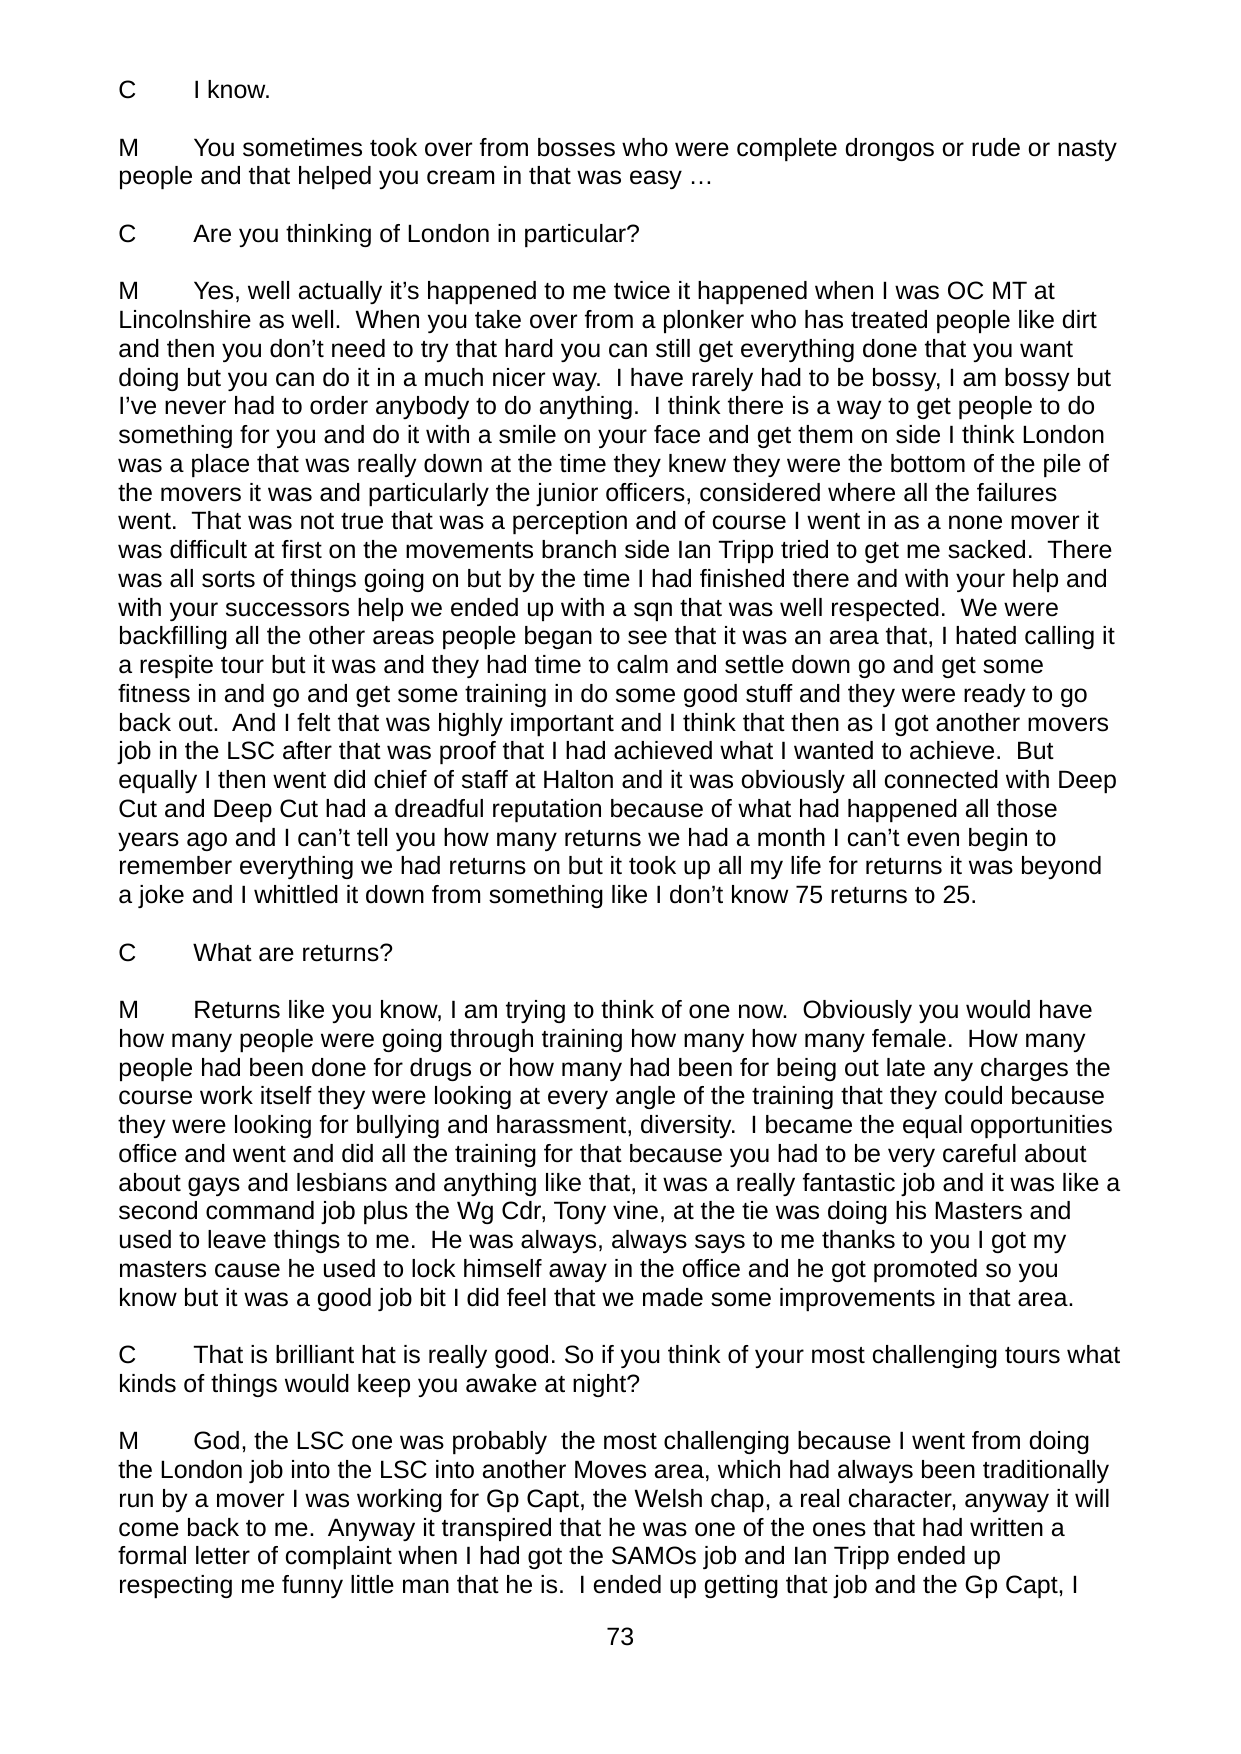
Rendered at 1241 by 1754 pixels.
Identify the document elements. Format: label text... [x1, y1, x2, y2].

text M God, the LSC one was probably the most challenging because I went from doing the London job into the LSC into another Moves area, which had always been traditionally run by a mover I was working for Gp Capt, the Welsh chap, a real character, anyway it will come back to me. Anyway it transpired that he was one of the ones that had written a formal letter of complaint when I had got the SAMOs job and Ian Tripp ended up respecting me funny little man that he is. I ended up getting that job and the Gp Capt, I [118, 1426, 1122, 1599]
text M You sometimes took over from bosses who were complete drongos or rude or nasty people and that helped you cream in that was easy … [118, 132, 1122, 190]
text M Yes, well actually it’s happened to me twice it happened when I was OC MT at Lincolnshire as well. When you take over from a plonker who has treated people like dirt and then you don’t need to try that hard you can still get everything done that you want doing but you can do it in a much nicer way. I have rarely had to be bossy, I am bossy but I’ve never had to order anybody to do anything. I think there is a way to get people to do something for you and do it with a smile on your face and get them on side I think London was a place that was really down at the time they knew they were the bottom of the pile of the movers it was and particularly the junior officers, considered where all the failures went. That was not true that was a perception and of course I went in as a none mover it was difficult at first on the movements branch side Ian Tripp tried to get me sacked. There was all sorts of things going on but by the time I had finished there and with your help and with your successors help we ended up with a sqn that was well respected. We were backfilling all the other areas people began to see that it was an area that, I hated calling it a respite tour but it was and they had time to calm and settle down go and get some fitness in and go and get some training in do some good stuff and they were ready to go back out. And I felt that was highly important and I think that then as I got another movers job in the LSC after that was proof that I had achieved what I wanted to achieve. But equally I then went did chief of staff at Halton and it was obviously all connected with Deep Cut and Deep Cut had a dreadful reputation because of what had happened all those years ago and I can’t tell you how many returns we had a month I can’t even begin to remember everything we had returns on but it took up all my life for returns it was beyond a joke and I whittled it down from something like I don’t know 75 returns to 25. [118, 276, 1122, 909]
text C I know. [118, 75, 1122, 104]
text M Returns like you know, I am trying to think of one now. Obviously you would have how many people were going through training how many how many female. How many people had been done for drugs or how many had been for being out late any charges the course work itself they were looking at every angle of the training that they could because they were looking for bullying and harassment, diversity. I became the equal opportunities office and went and did all the training for that because you had to be very careful about about gays and lesbians and anything like that, it was a really fantastic job and it was like a second command job plus the Wg Cdr, Tony vine, at the tie was doing his Masters and used to leave things to me. He was always, always says to me thanks to you I got my masters cause he used to lock himself away in the office and he got promoted so you know but it was a good job bit I did feel that we made some improvements in that area. [118, 995, 1122, 1311]
text C That is brilliant hat is really good. So if you think of your most challenging tours what kinds of things would keep you awake at night? [118, 1340, 1122, 1397]
text C What are returns? [118, 937, 1122, 966]
text C Are you thinking of London in particular? [118, 219, 1122, 247]
